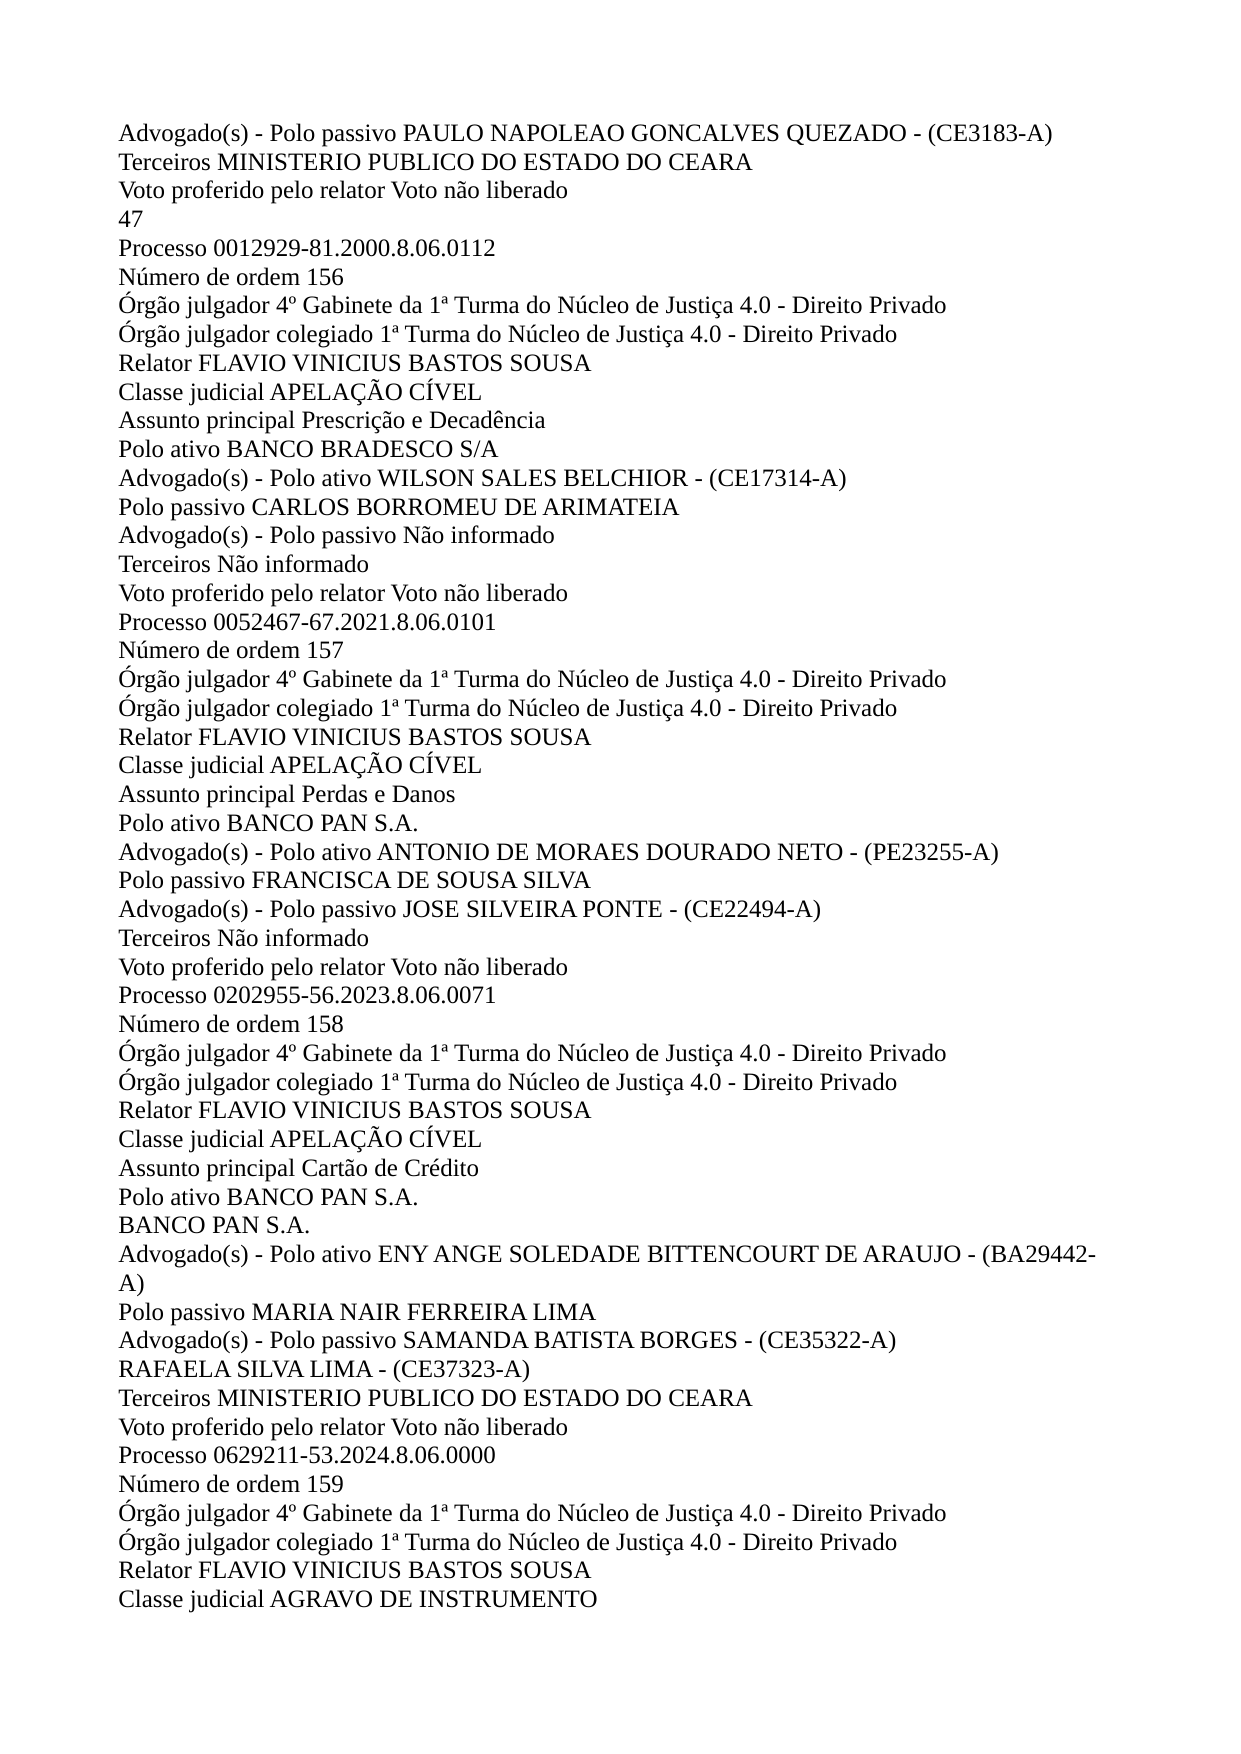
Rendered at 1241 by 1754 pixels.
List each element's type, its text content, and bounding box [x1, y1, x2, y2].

text Relator FLAVIO VINICIUS BASTOS SOUSA [118, 1096, 1122, 1124]
text RAFAELA SILVA LIMA - (CE37323-A) [118, 1354, 1122, 1383]
text Polo ativo BANCO PAN S.A. [118, 1182, 1122, 1211]
text Órgão julgador colegiado 1ª Turma do Núcleo de Justiça 4.0 - Direito Privado [118, 1067, 1122, 1096]
text Assunto principal Prescrição e Decadência [118, 406, 1122, 434]
text Processo 0629211-53.2024.8.06.0000 [118, 1441, 1122, 1469]
text Número de ordem 157 [118, 636, 1122, 664]
text Órgão julgador 4º Gabinete da 1ª Turma do Núcleo de Justiça 4.0 - Direito Privado [118, 291, 1122, 319]
text Órgão julgador colegiado 1ª Turma do Núcleo de Justiça 4.0 - Direito Privado [118, 693, 1122, 722]
text Relator FLAVIO VINICIUS BASTOS SOUSA [118, 722, 1122, 751]
text Número de ordem 156 [118, 262, 1122, 291]
text Polo passivo CARLOS BORROMEU DE ARIMATEIA [118, 492, 1122, 521]
text Voto proferido pelo relator Voto não liberado [118, 176, 1122, 204]
text Órgão julgador colegiado 1ª Turma do Núcleo de Justiça 4.0 - Direito Privado [118, 319, 1122, 348]
text Classe judicial APELAÇÃO CÍVEL [118, 377, 1122, 406]
text Processo 0012929-81.2000.8.06.0112 [118, 233, 1122, 262]
text Advogado(s) - Polo ativo ENY ANGE SOLEDADE BITTENCOURT DE ARAUJO - (BA29442-A) [118, 1239, 1122, 1297]
text Advogado(s) - Polo ativo ANTONIO DE MORAES DOURADO NETO - (PE23255-A) [118, 837, 1122, 866]
text Advogado(s) - Polo passivo PAULO NAPOLEAO GONCALVES QUEZADO - (CE3183-A) [118, 118, 1122, 147]
text Número de ordem 159 [118, 1469, 1122, 1498]
text Polo passivo MARIA NAIR FERREIRA LIMA [118, 1297, 1122, 1326]
text Terceiros Não informado [118, 549, 1122, 578]
text 47 [118, 204, 1122, 233]
text Polo ativo BANCO BRADESCO S/A [118, 434, 1122, 463]
text Processo 0202955-56.2023.8.06.0071 [118, 981, 1122, 1009]
text Assunto principal Perdas e Danos [118, 779, 1122, 808]
text Classe judicial AGRAVO DE INSTRUMENTO [118, 1584, 1122, 1613]
text Terceiros Não informado [118, 923, 1122, 952]
text Órgão julgador colegiado 1ª Turma do Núcleo de Justiça 4.0 - Direito Privado [118, 1527, 1122, 1556]
text Órgão julgador 4º Gabinete da 1ª Turma do Núcleo de Justiça 4.0 - Direito Privado [118, 1038, 1122, 1067]
text Órgão julgador 4º Gabinete da 1ª Turma do Núcleo de Justiça 4.0 - Direito Privado [118, 664, 1122, 693]
text Relator FLAVIO VINICIUS BASTOS SOUSA [118, 348, 1122, 377]
text Número de ordem 158 [118, 1009, 1122, 1038]
text Advogado(s) - Polo ativo WILSON SALES BELCHIOR - (CE17314-A) [118, 463, 1122, 492]
text Processo 0052467-67.2021.8.06.0101 [118, 607, 1122, 636]
text Terceiros MINISTERIO PUBLICO DO ESTADO DO CEARA [118, 1383, 1122, 1412]
text Advogado(s) - Polo passivo SAMANDA BATISTA BORGES - (CE35322-A) [118, 1326, 1122, 1354]
text Voto proferido pelo relator Voto não liberado [118, 578, 1122, 607]
text Advogado(s) - Polo passivo Não informado [118, 521, 1122, 549]
text Relator FLAVIO VINICIUS BASTOS SOUSA [118, 1556, 1122, 1584]
text Classe judicial APELAÇÃO CÍVEL [118, 1124, 1122, 1153]
text Polo passivo FRANCISCA DE SOUSA SILVA [118, 866, 1122, 894]
text Assunto principal Cartão de Crédito [118, 1153, 1122, 1182]
text Advogado(s) - Polo passivo JOSE SILVEIRA PONTE - (CE22494-A) [118, 894, 1122, 923]
text Órgão julgador 4º Gabinete da 1ª Turma do Núcleo de Justiça 4.0 - Direito Privado [118, 1498, 1122, 1527]
text Polo ativo BANCO PAN S.A. [118, 808, 1122, 837]
text Voto proferido pelo relator Voto não liberado [118, 952, 1122, 981]
text Voto proferido pelo relator Voto não liberado [118, 1412, 1122, 1441]
text Classe judicial APELAÇÃO CÍVEL [118, 751, 1122, 779]
text Terceiros MINISTERIO PUBLICO DO ESTADO DO CEARA [118, 147, 1122, 176]
text BANCO PAN S.A. [118, 1211, 1122, 1239]
